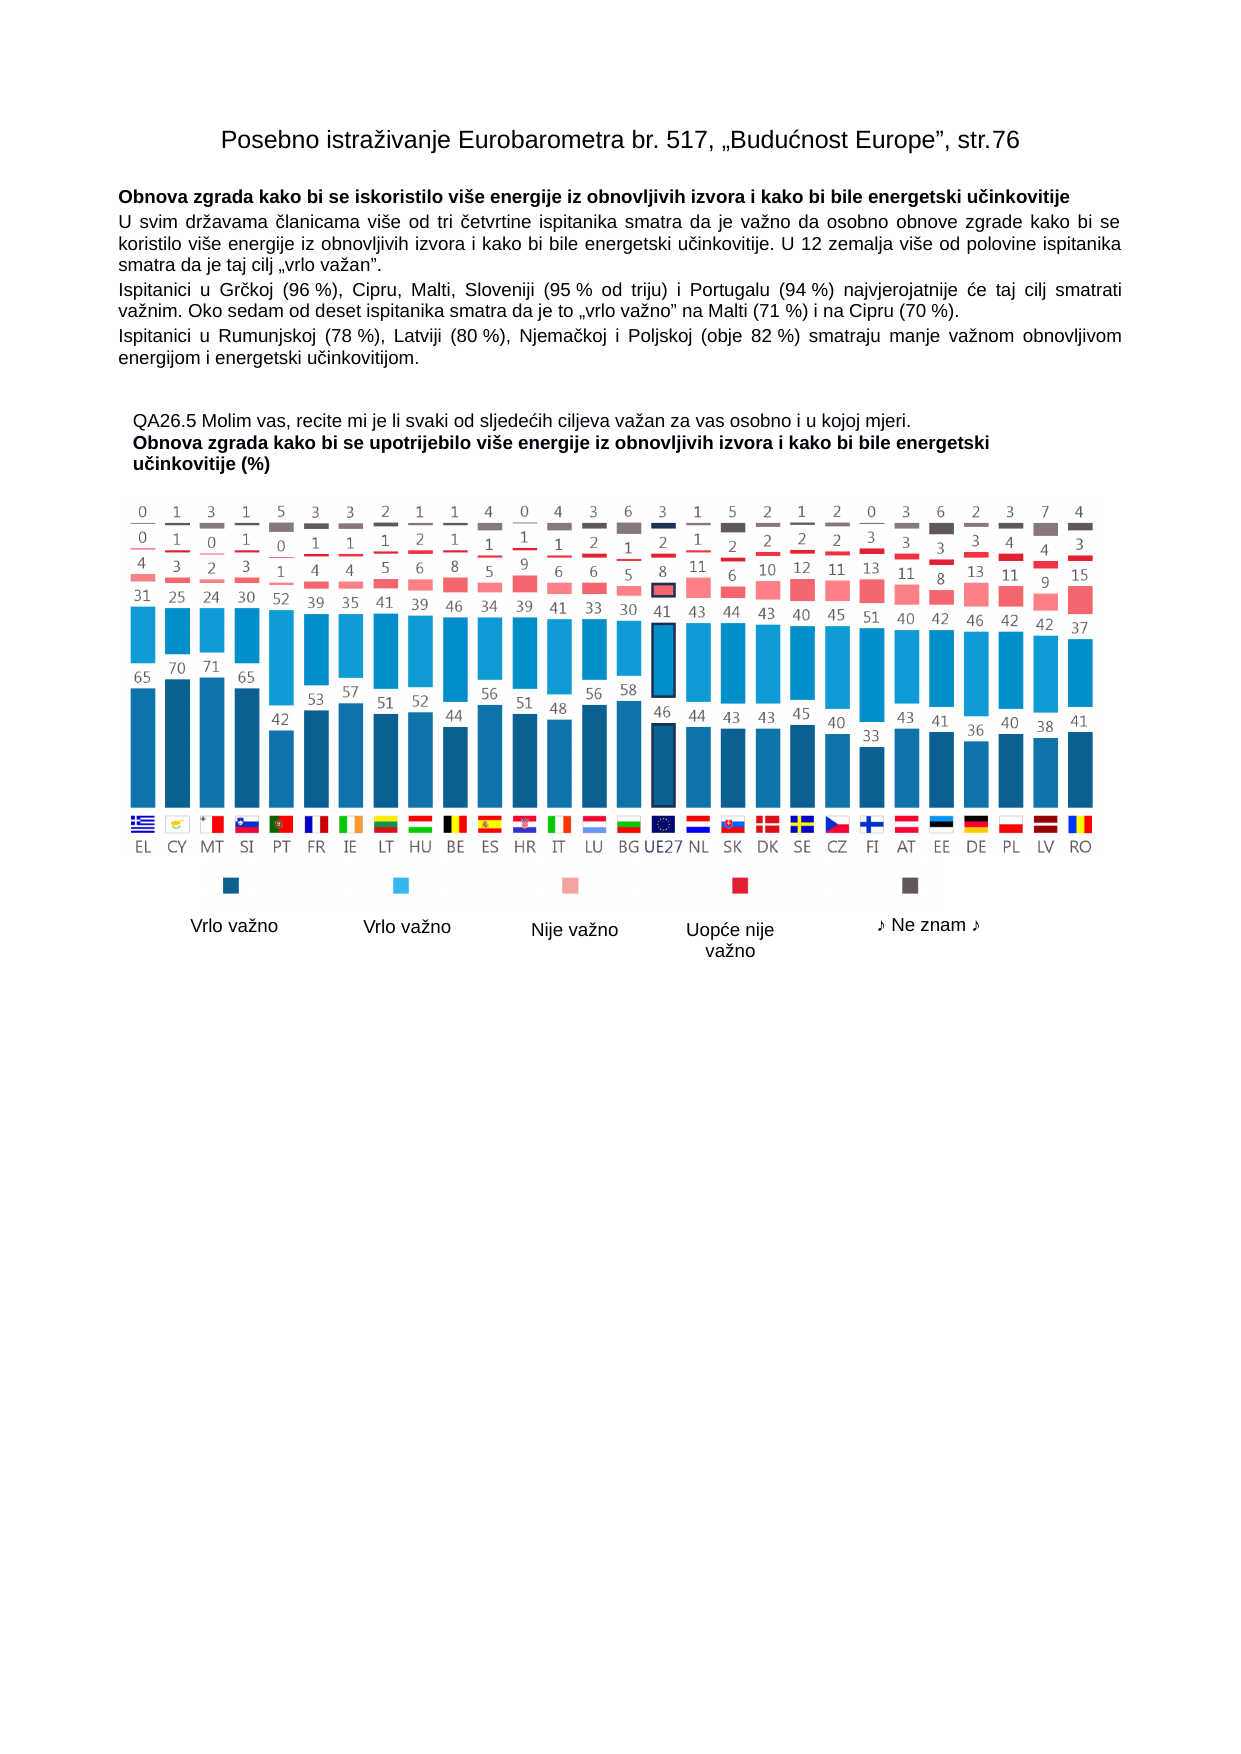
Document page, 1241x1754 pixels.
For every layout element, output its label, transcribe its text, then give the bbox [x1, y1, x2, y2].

text Ispitanici u Rumunjskoj (78 %), Latviji (80 %), Njemačkoj i Poljskoj (obje 82 %) smatraju manje važnom obnovljivom energijom i energetski učinkovitijom. [118, 325, 1122, 368]
picture [124, 503, 1102, 856]
text Obnova zgrada kako bi se iskoristilo više energije iz obnovljivih izvora i kako bi bile energetski učinkovitije [118, 186, 1122, 208]
text U svim državama članicama više od tri četvrtine ispitanika smatra da je važno da osobno obnove zgrade kako bi se koristilo više energije iz obnovljivih izvora i kako bi bile energetski učinkovitije. U 12 zemalja više od polovine ispitanika smatra da je taj cilj „vrlo važan”. [118, 211, 1122, 276]
picture [204, 858, 937, 908]
text Ispitanici u Grčkoj (96 %), Cipru, Malti, Sloveniji (95 % od triju) i Portugalu (94 %) najvjerojatnije će taj cilj smatrati važnim. Oko sedam od deset ispitanika smatra da je to „vrlo važno” na Malti (71 %) i na Cipru (70 %). [118, 279, 1122, 322]
